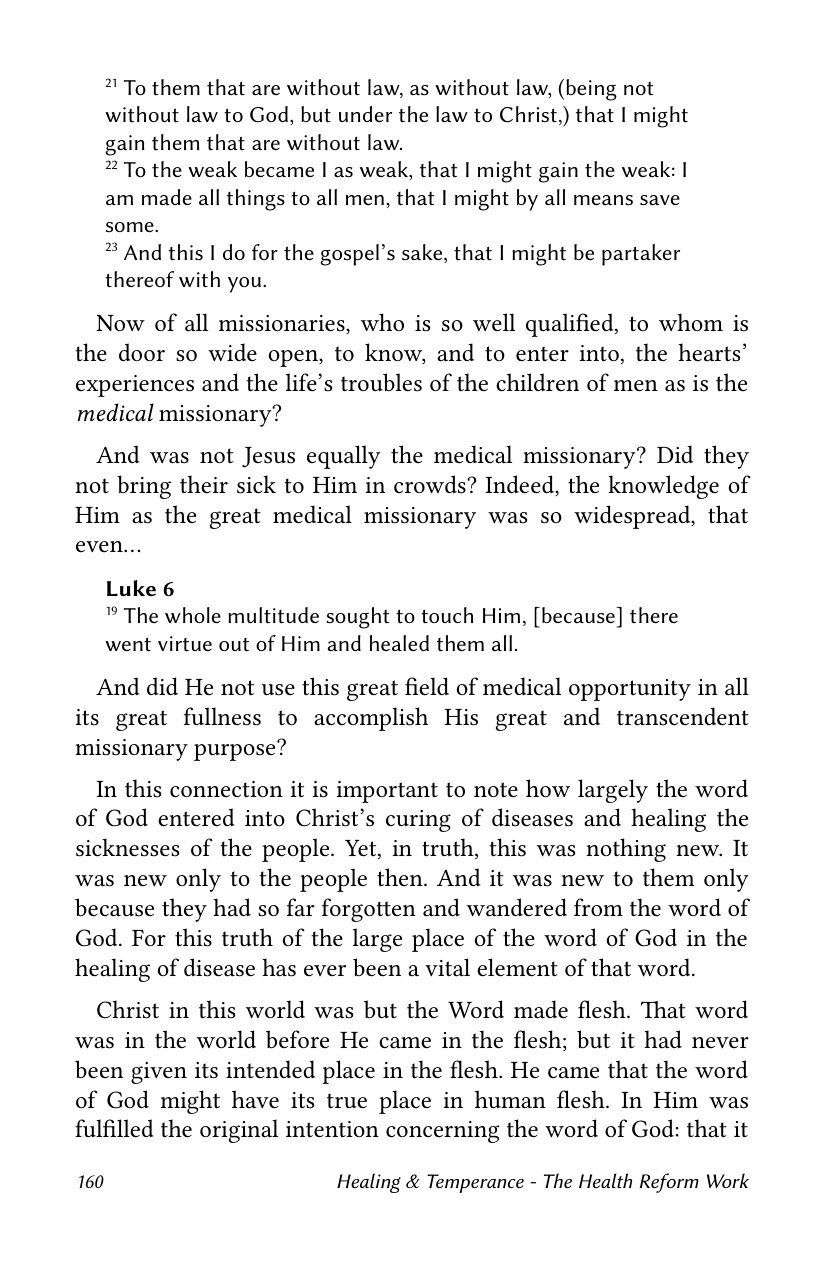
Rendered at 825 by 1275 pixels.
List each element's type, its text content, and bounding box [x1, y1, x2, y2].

text 21 To them that are without law, as without law, (being not without law to God, but under the law to Christ,) that I might gain them that are without law. [105, 75, 720, 156]
text 19 The whole multitude sought to touch Him, [because] there went virtue out of Him and healed them all. [105, 603, 720, 657]
text Luke 6 [105, 575, 750, 602]
text In this connection it is important to note how largely the word of God entered into Christ’s curing of diseases and healing the sicknesses of the people. Yet, in truth, this was nothing new. It was new only to the people then. And it was new to them only because they had so far forgotten and wandered from the word of God. For this truth of the large place of the word of God in the healing of disease has ever been a vital element of that word. [75, 774, 750, 982]
text Now of all missionaries, who is so well qualified, to whom is the door so wide open, to know, and to enter into, the hearts’ experiences and the life’s troubles of the children of men as is the medical missionary? [75, 309, 750, 427]
text Christ in this world was but the Word made flesh. That word was in the world before He came in the flesh; but it had never been given its intended place in the flesh. He came that the word of God might have its true place in human flesh. In Him was fulfilled the original intention concerning the word of God: that it [75, 996, 750, 1144]
text 23 And this I do for the gospel’s sake, that I might be partaker thereof with you. [105, 239, 720, 293]
text And was not Jesus equally the medical missionary? Did they not bring their sick to Him in crowds? Indeed, the knowledge of Him as the great medical missionary was so widespread, that even… [75, 441, 750, 559]
text And did He not use this great field of medical opportunity in all its great fullness to accomplish His great and transcendent missionary purpose? [75, 673, 750, 761]
text 22 To the weak became I as weak, that I might gain the weak: I am made all things to all men, that I might by all means save some. [105, 157, 720, 238]
